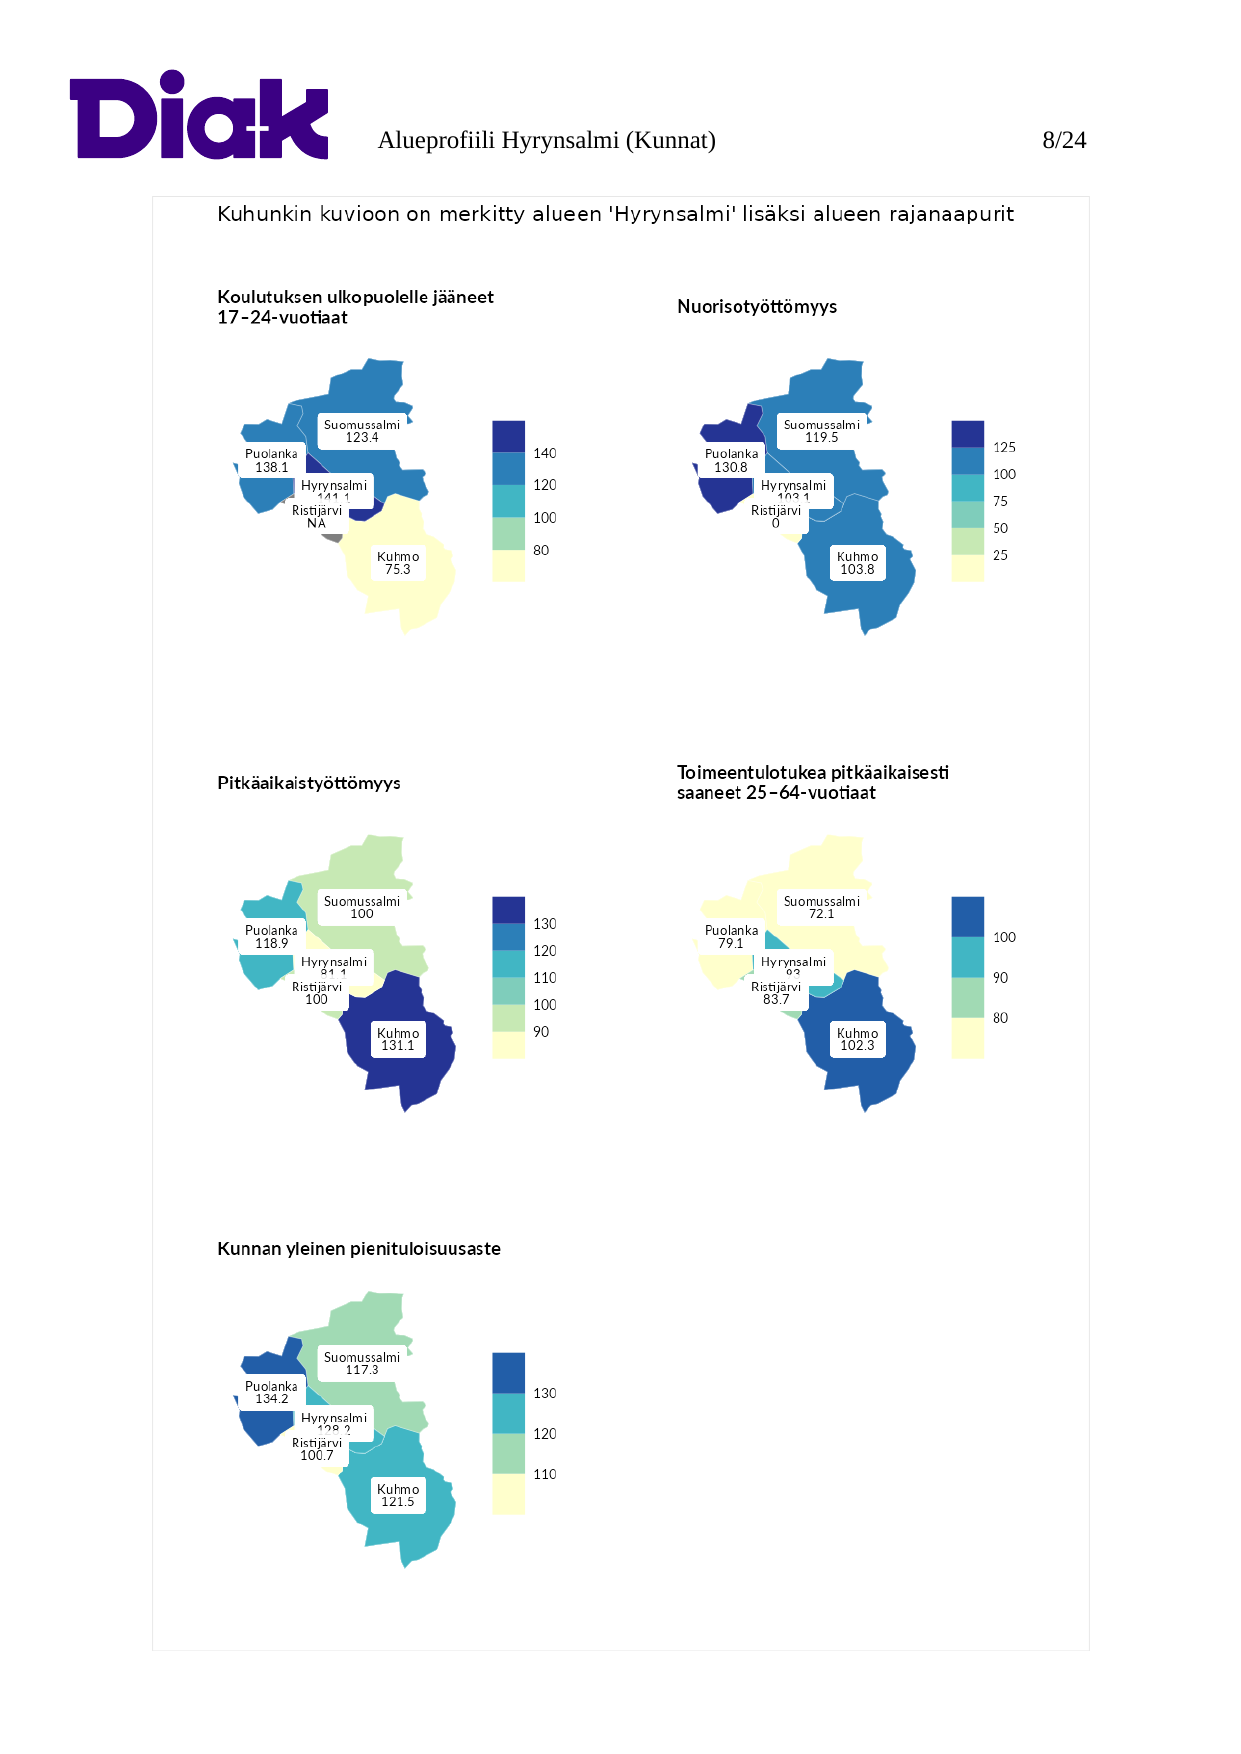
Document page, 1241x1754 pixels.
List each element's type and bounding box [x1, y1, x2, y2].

picture [61, 196, 1179, 1651]
